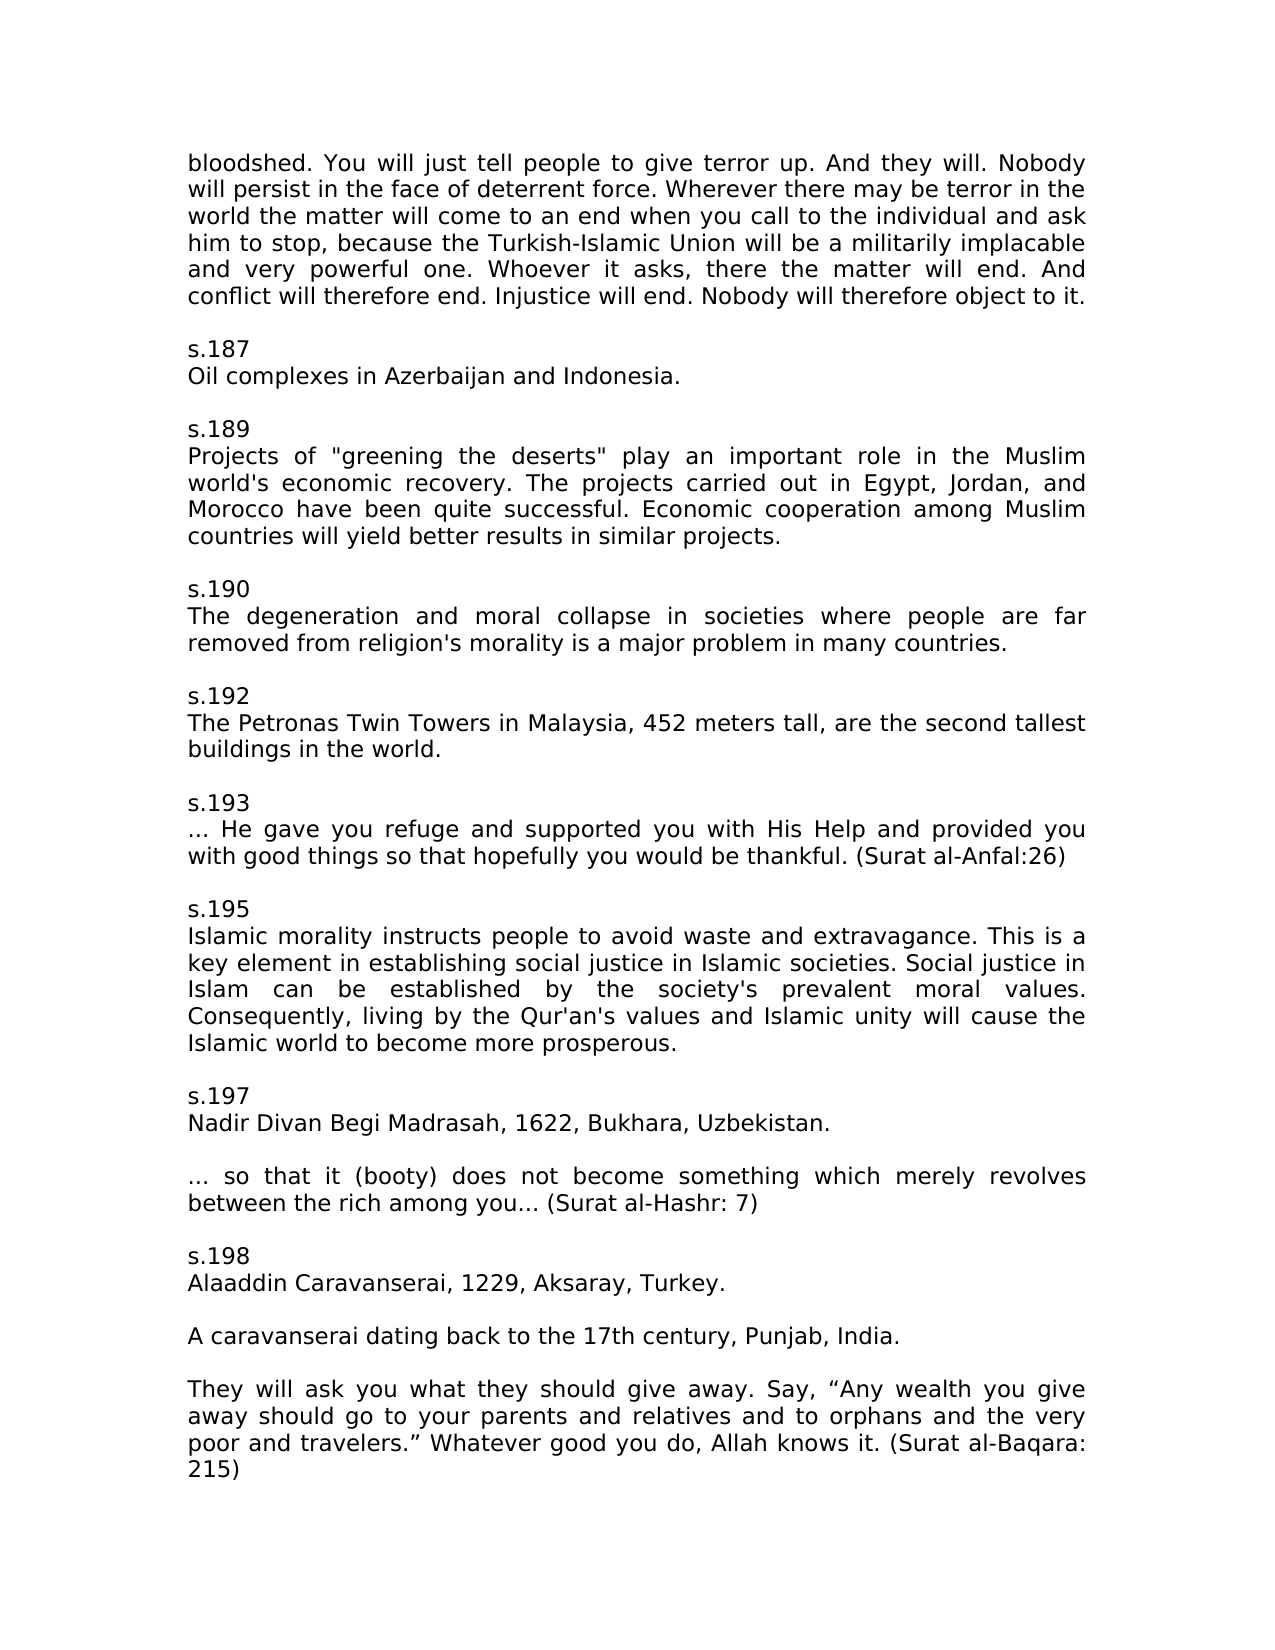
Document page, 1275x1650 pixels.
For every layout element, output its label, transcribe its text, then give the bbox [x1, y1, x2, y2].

text s.187 [187, 337, 1087, 363]
text Projects of "greening the deserts" play an important role in the Muslim world's economic recovery. The projects carried out in Egypt, Jordan, and Morocco have been quite successful. Economic cooperation among Muslim countries will yield better results in similar projects. [187, 443, 1087, 550]
text s.193 [187, 790, 1087, 817]
text s.190 [187, 577, 1087, 603]
text ... so that it (booty) does not become something which merely revolves between the rich among you... (Surat al-Hashr: 7) [187, 1163, 1087, 1217]
text A caravanserai dating back to the 17th century, Punjab, India. [187, 1323, 1087, 1350]
text The Petronas Twin Towers in Malaysia, 452 meters tall, are the second tallest buildings in the world. [187, 710, 1087, 763]
text s.189 [187, 417, 1087, 443]
text ... He gave you refuge and supported you with His Help and provided you with good things so that hopefully you would be thankful. (Surat al-Anfal:26) [187, 817, 1087, 870]
text bloodshed. You will just tell people to give terror up. And they will. Nobody will persist in the face of deterrent force. Wherever there may be terror in the world the matter will come to an end when you call to the individual and ask him to stop, because the Turkish-Islamic Union will be a militarily implacable and very powerful one. Whoever it asks, there the matter will end. And conflict will therefore end. Injustice will end. Nobody will therefore object to it. [187, 150, 1087, 310]
text Alaaddin Caravanserai, 1229, Aksaray, Turkey. [187, 1270, 1087, 1297]
text s.195 [187, 897, 1087, 923]
text They will ask you what they should give away. Say, “Any wealth you give away should go to your parents and relatives and to orphans and the very poor and travelers.” Whatever good you do, Allah knows it. (Surat al-Baqara: 215) [187, 1377, 1087, 1483]
text s.198 [187, 1243, 1087, 1270]
text Islamic morality instructs people to avoid waste and extravagance. This is a key element in establishing social justice in Islamic societies. Social justice in Islam can be established by the society's prevalent moral values. Consequently, living by the Qur'an's values and Islamic unity will cause the Islamic world to become more prosperous. [187, 923, 1087, 1057]
text s.192 [187, 683, 1087, 710]
text The degeneration and moral collapse in societies where people are far removed from religion's morality is a major problem in many countries. [187, 603, 1087, 657]
text Oil complexes in Azerbaijan and Indonesia. [187, 363, 1087, 390]
text s.197 [187, 1083, 1087, 1110]
text Nadir Divan Begi Madrasah, 1622, Bukhara, Uzbekistan. [187, 1110, 1087, 1137]
